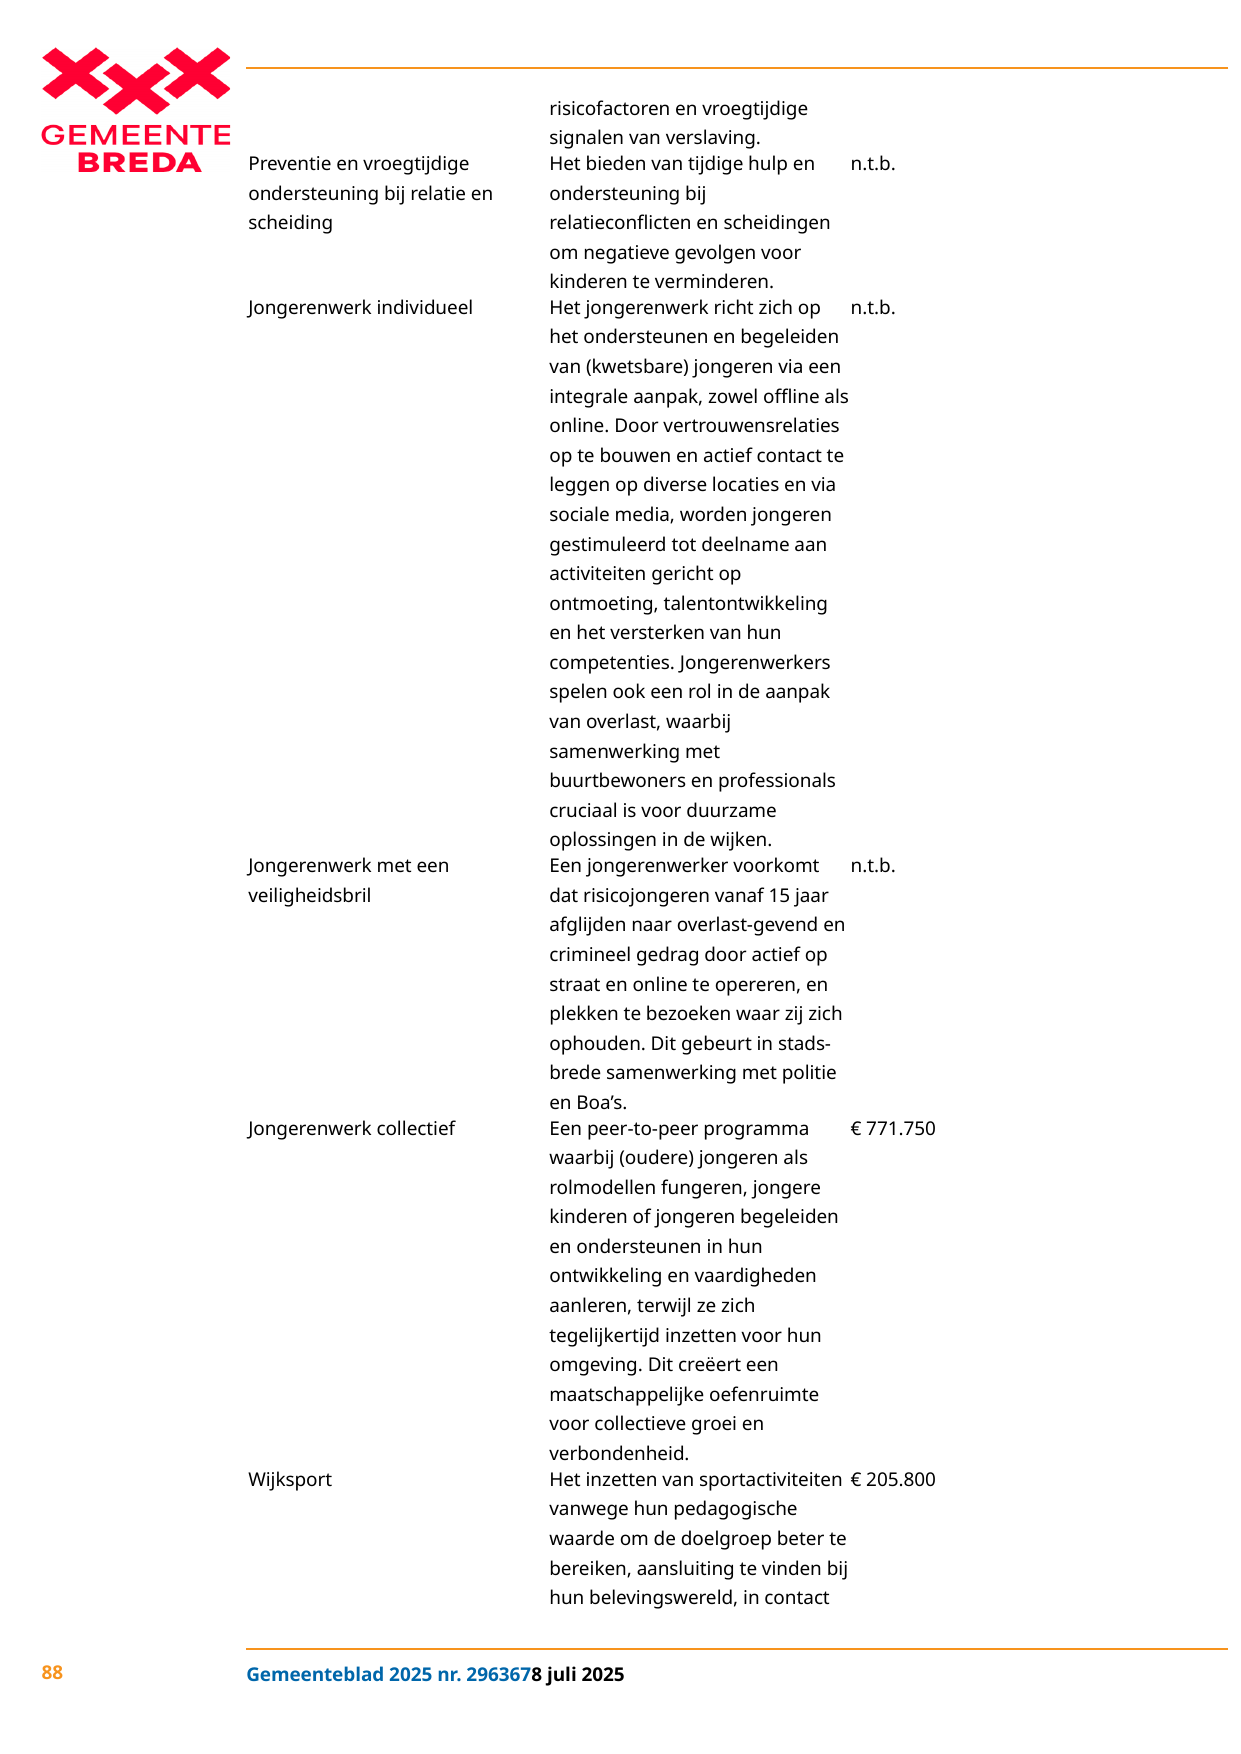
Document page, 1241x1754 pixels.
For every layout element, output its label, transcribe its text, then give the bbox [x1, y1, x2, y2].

table_cell n.t.b. [850, 150, 1152, 294]
table_cell Preventie en vroegtijdige ondersteuning bij relatie en scheiding [248, 150, 549, 294]
table_cell n.t.b. [850, 853, 1152, 1115]
table_cell € 205.800 [850, 1466, 1152, 1610]
table_cell Een peer-to-peer programma waarbij (oudere) jongeren als rolmodellen fungeren, jongere kinderen of jongeren begeleiden en ondersteunen in hun ontwikkeling en vaardigheden aanleren, terwijl ze zich tegelijkertijd inzetten voor hun omgeving. Dit creëert een maatschappelijke oefenruimte voor collectieve groei en verbondenheid. [549, 1115, 850, 1466]
picture [41, 47, 231, 172]
table_cell [850, 95, 1152, 150]
table_cell [248, 95, 549, 150]
table_cell n.t.b. [850, 294, 1152, 852]
table_cell Wijksport [248, 1466, 549, 1610]
table_cell € 771.750 [850, 1115, 1152, 1466]
table_cell Het jongerenwerk richt zich op het ondersteunen en begeleiden van (kwetsbare) jongeren via een integrale aanpak, zowel offline als online. Door vertrouwensrelaties op te bouwen en actief contact te leggen op diverse locaties en via sociale media, worden jongeren gestimuleerd tot deelname aan activiteiten gericht op ontmoeting, talentontwikkeling en het versterken van hun competenties. Jongerenwerkers spelen ook een rol in de aanpak van overlast, waarbij samenwerking met buurtbewoners en professionals cruciaal is voor duurzame oplossingen in de wijken. [549, 294, 850, 852]
table_cell Het bieden van tijdige hulp en ondersteuning bij relatieconflicten en scheidingen om negatieve gevolgen voor kinderen te verminderen. [549, 150, 850, 294]
table_cell Het inzetten van sportactiviteiten vanwege hun pedagogische waarde om de doelgroep beter te bereiken, aansluiting te vinden bij hun belevingswereld, in contact [549, 1466, 850, 1610]
table_cell Jongerenwerk collectief [248, 1115, 549, 1466]
table_cell Een jongerenwerker voorkomt dat risicojongeren vanaf 15 jaar afglijden naar overlast-gevend en crimineel gedrag door actief op straat en online te opereren, en plekken te bezoeken waar zij zich ophouden. Dit gebeurt in stads-brede samenwerking met politie en Boa’s. [549, 853, 850, 1115]
table_cell Jongerenwerk met een veiligheidsbril [248, 853, 549, 1115]
table_cell risicofactoren en vroegtijdige signalen van verslaving. [549, 95, 850, 150]
table_cell Jongerenwerk individueel [248, 294, 549, 852]
